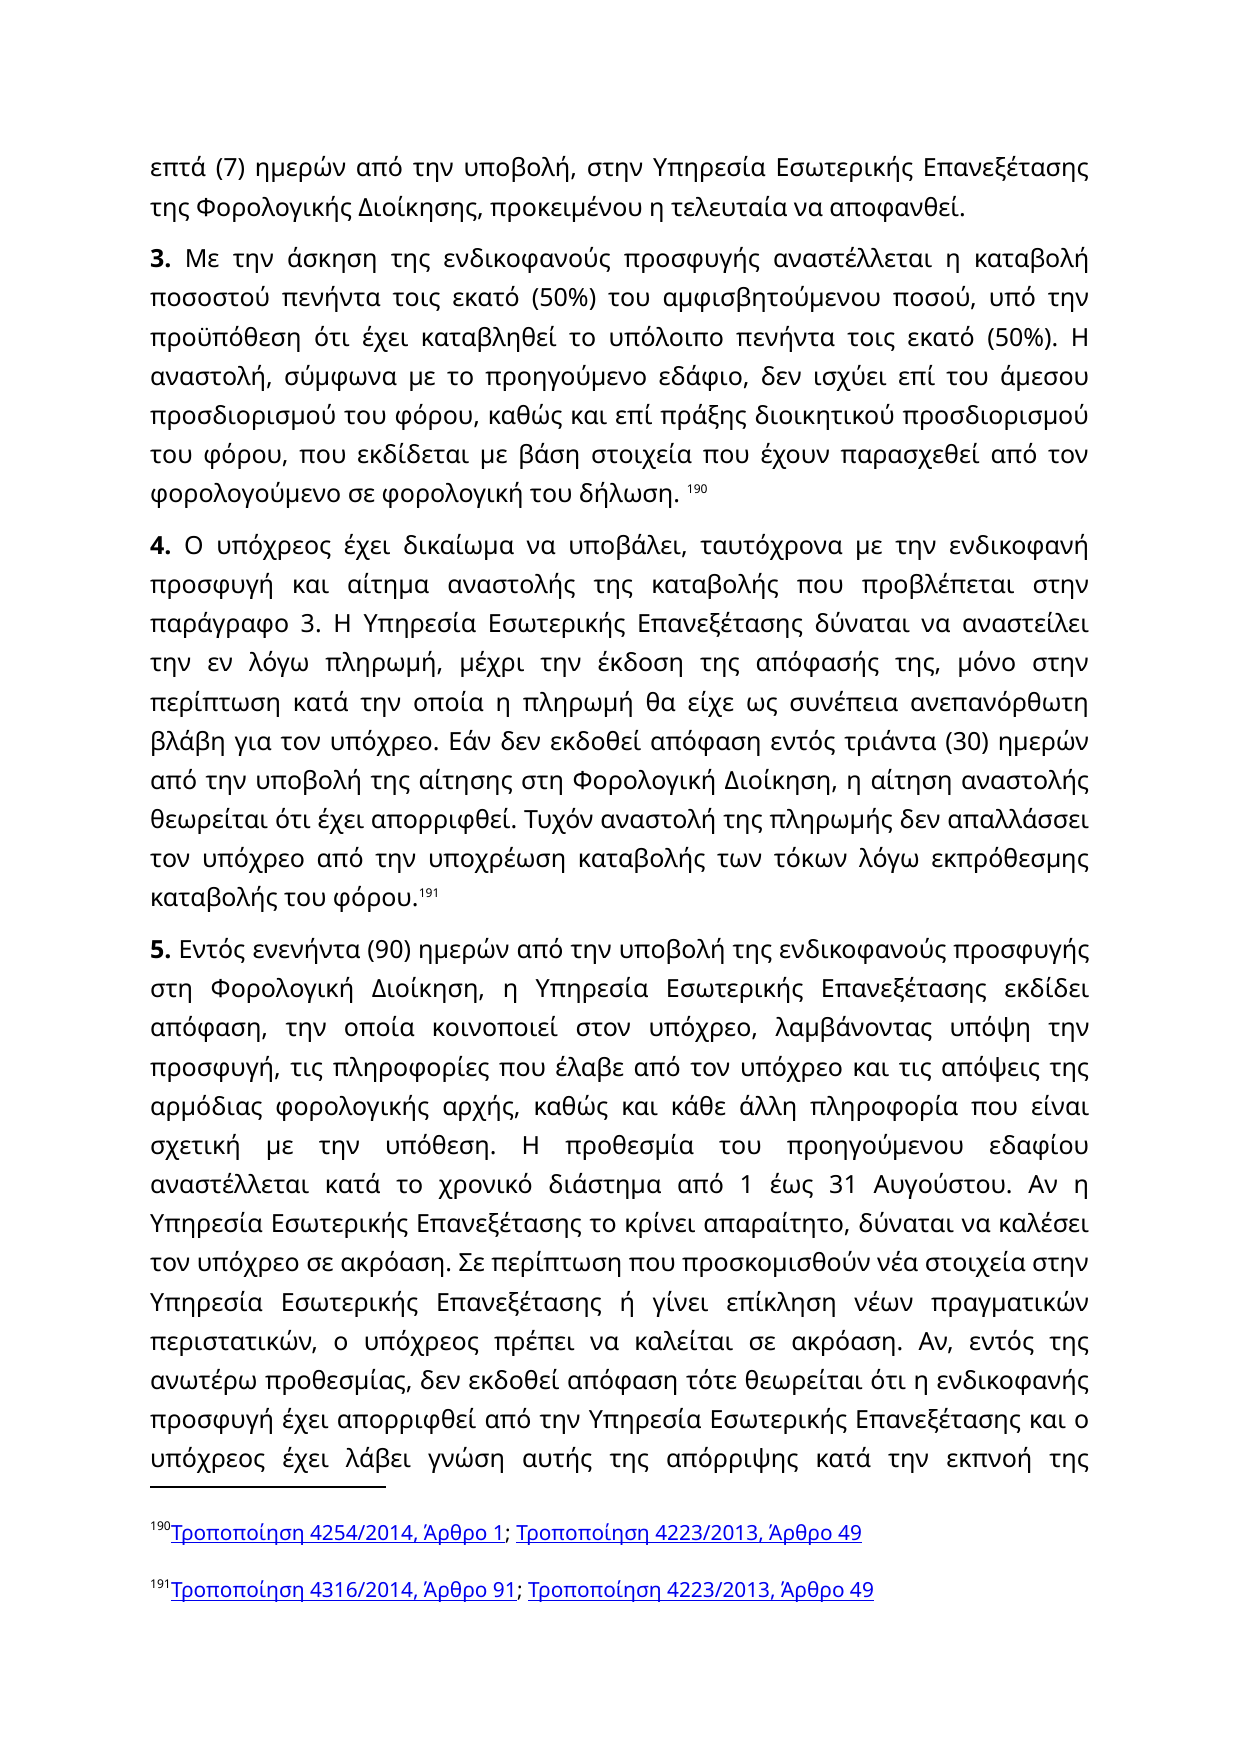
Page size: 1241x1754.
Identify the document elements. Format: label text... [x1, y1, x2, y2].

text επτά (7) ημερών από την υποβολή, στην Υπηρεσία Εσωτερικής Επανεξέτασης της Φορολογικής Διοίκησης, προκειμένου η τελευταία να αποφανθεί. [150, 150, 1090, 223]
text Τροποποίηση 4316/2014, Άρθρο 91; Τροποποίηση 4223/2013, Άρθρο 49 [150, 1576, 1090, 1604]
text 3. Με την άσκηση της ενδικοφανούς προσφυγής αναστέλλεται η καταβολή ποσοστού πενήντα τοις εκατό (50%) του αμφισβητούμενου ποσού, υπό την προϋπόθεση ότι έχει καταβληθεί το υπόλοιπο πενήντα τοις εκατό (50%). Η αναστολή, σύμφωνα με το προηγούμενο εδάφιο, δεν ισχύει επί του άμεσου προσδιορισμού του φόρου, καθώς και επί πράξης διοικητικού προσδιορισμού του φόρου, που εκδίδεται με βάση στοιχεία που έχουν παρασχεθεί από τον φορολογούμενο σε φορολογική του δήλωση. [150, 241, 1090, 510]
text 4. Ο υπόχρεος έχει δικαίωμα να υποβάλει, ταυτόχρονα με την ενδικοφανή προσφυγή και αίτημα αναστολής της καταβολής που προβλέπεται στην παράγραφο 3. Η Υπηρεσία Εσωτερικής Επανεξέτασης δύναται να αναστείλει την εν λόγω πληρωμή, μέχρι την έκδοση της απόφασής της, μόνο στην περίπτωση κατά την οποία η πληρωμή θα είχε ως συνέπεια ανεπανόρθωτη βλάβη για τον υπόχρεο. Εάν δεν εκδοθεί απόφαση εντός τριάντα (30) ημερών από την υποβολή της αίτησης στη Φορολογική Διοίκηση, η αίτηση αναστολής θεωρείται ότι έχει απορριφθεί. Τυχόν αναστολή της πληρωμής δεν απαλλάσσει τον υπόχρεο από την υποχρέωση καταβολής των τόκων λόγω εκπρόθεσμης καταβολής του φόρου. [150, 527, 1090, 914]
text 5. Εντός ενενήντα (90) ημερών από την υποβολή της ενδικοφανούς προσφυγής στη Φορολογική Διοίκηση, η Υπηρεσία Εσωτερικής Επανεξέτασης εκδίδει απόφαση, την οποία κοινοποιεί στον υπόχρεο, λαμβάνοντας υπόψη την προσφυγή, τις πληροφορίες που έλαβε από τον υπόχρεο και τις απόψεις της αρμόδιας φορολογικής αρχής, καθώς και κάθε άλλη πληροφορία που είναι σχετική με την υπόθεση. Η προθεσμία του προηγούμενου εδαφίου αναστέλλεται κατά το χρονικό διάστημα από 1 έως 31 Αυγούστου. Αν η Υπηρεσία Εσωτερικής Επανεξέτασης το κρίνει απαραίτητο, δύναται να καλέσει τον υπόχρεο σε ακρόαση. Σε περίπτωση που προσκομισθούν νέα στοιχεία στην Υπηρεσία Εσωτερικής Επανεξέτασης ή γίνει επίκληση νέων πραγματικών περιστατικών, ο υπόχρεος πρέπει να καλείται σε ακρόαση. Αν, εντός της ανωτέρω προθεσμίας, δεν εκδοθεί απόφαση τότε θεωρείται ότι η ενδικοφανής προσφυγή έχει απορριφθεί από την Υπηρεσία Εσωτερικής Επανεξέτασης και ο υπόχρεος έχει λάβει γνώση αυτής της απόρριψης κατά την εκπνοή της [150, 932, 1090, 1475]
text Τροποποίηση 4254/2014, Άρθρο 1; Τροποποίηση 4223/2013, Άρθρο 49 [150, 1518, 1090, 1546]
